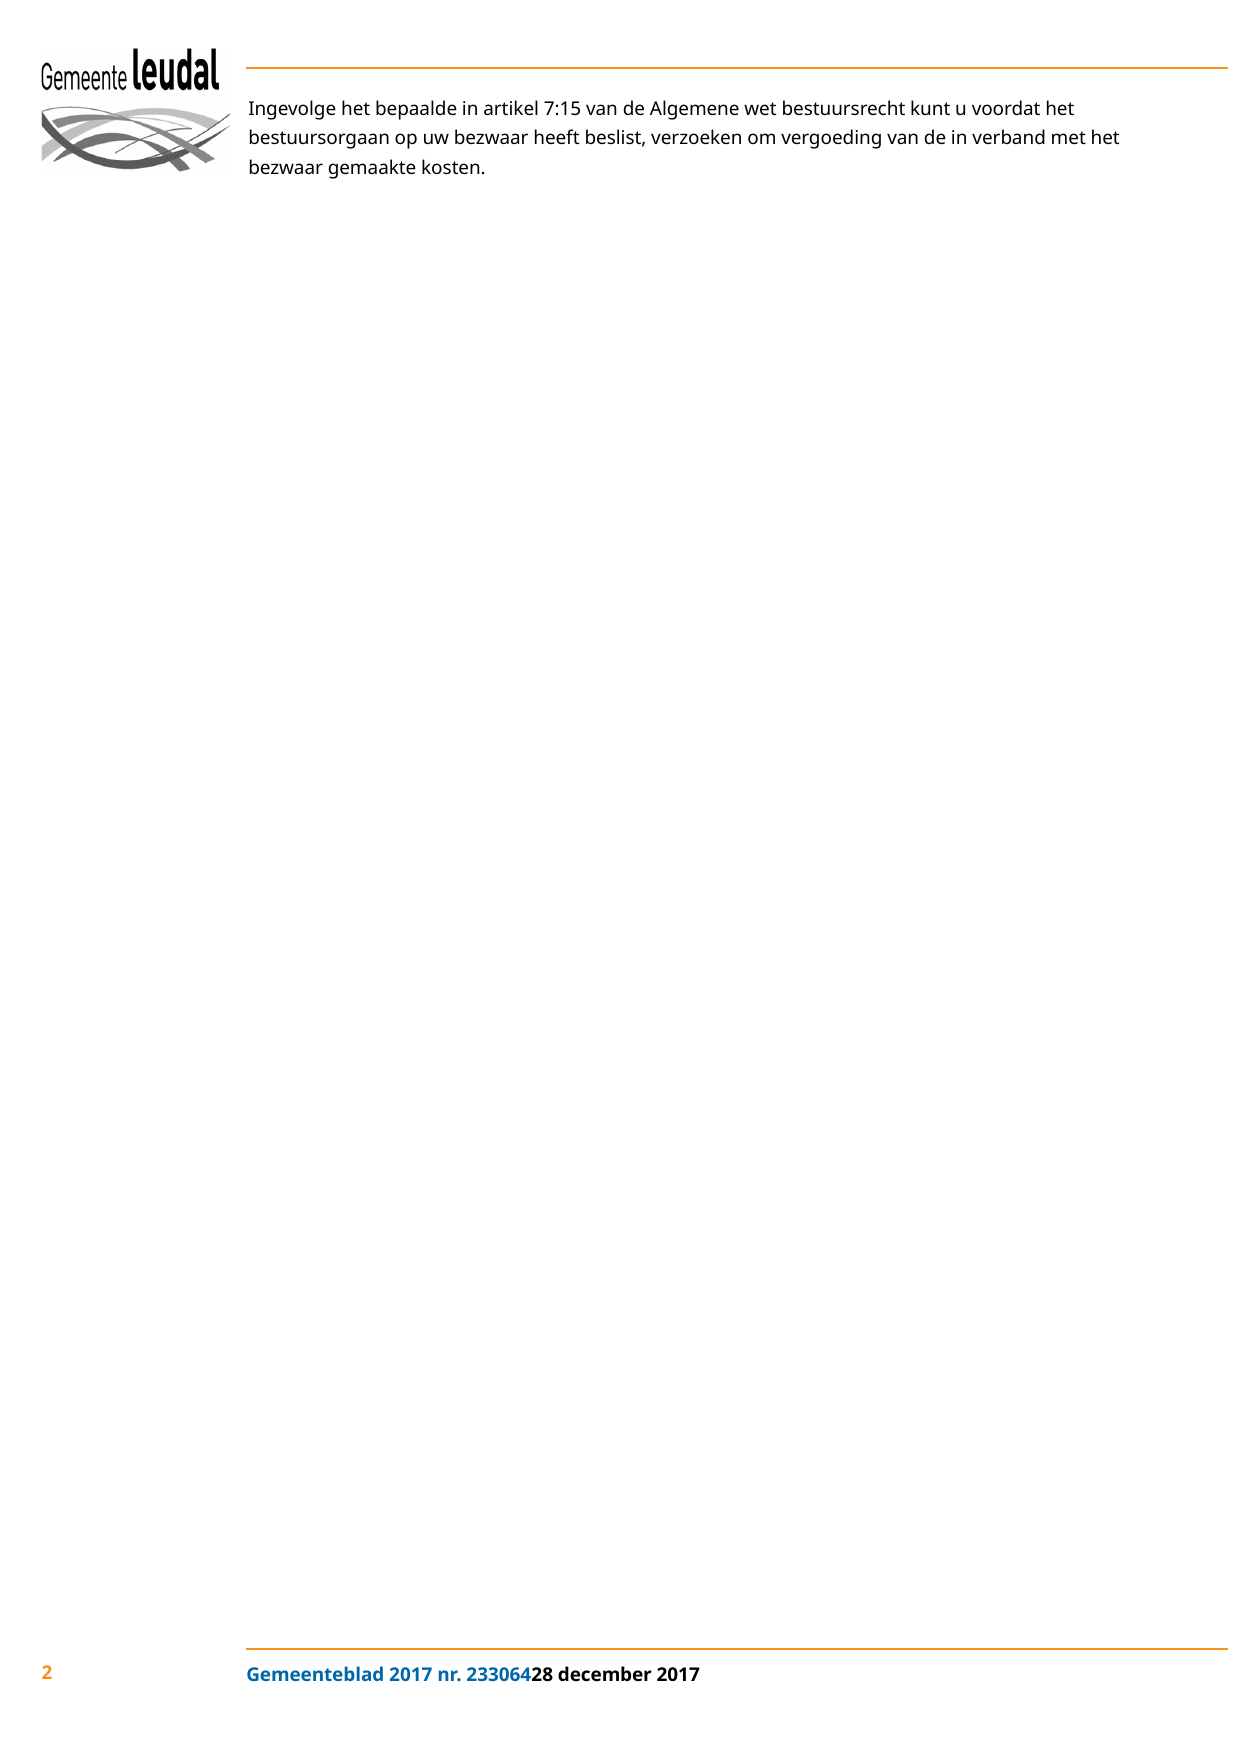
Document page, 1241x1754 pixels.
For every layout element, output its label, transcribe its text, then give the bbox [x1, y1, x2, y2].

text Ingevolge het bepaalde in artikel 7:15 van de Algemene wet bestuursrecht kunt u voordat het bestuursorgaan op uw bezwaar heeft beslist, verzoeken om vergoeding van de in verband met het bezwaar gemaakte kosten. [248, 95, 1152, 180]
picture [41, 47, 231, 172]
